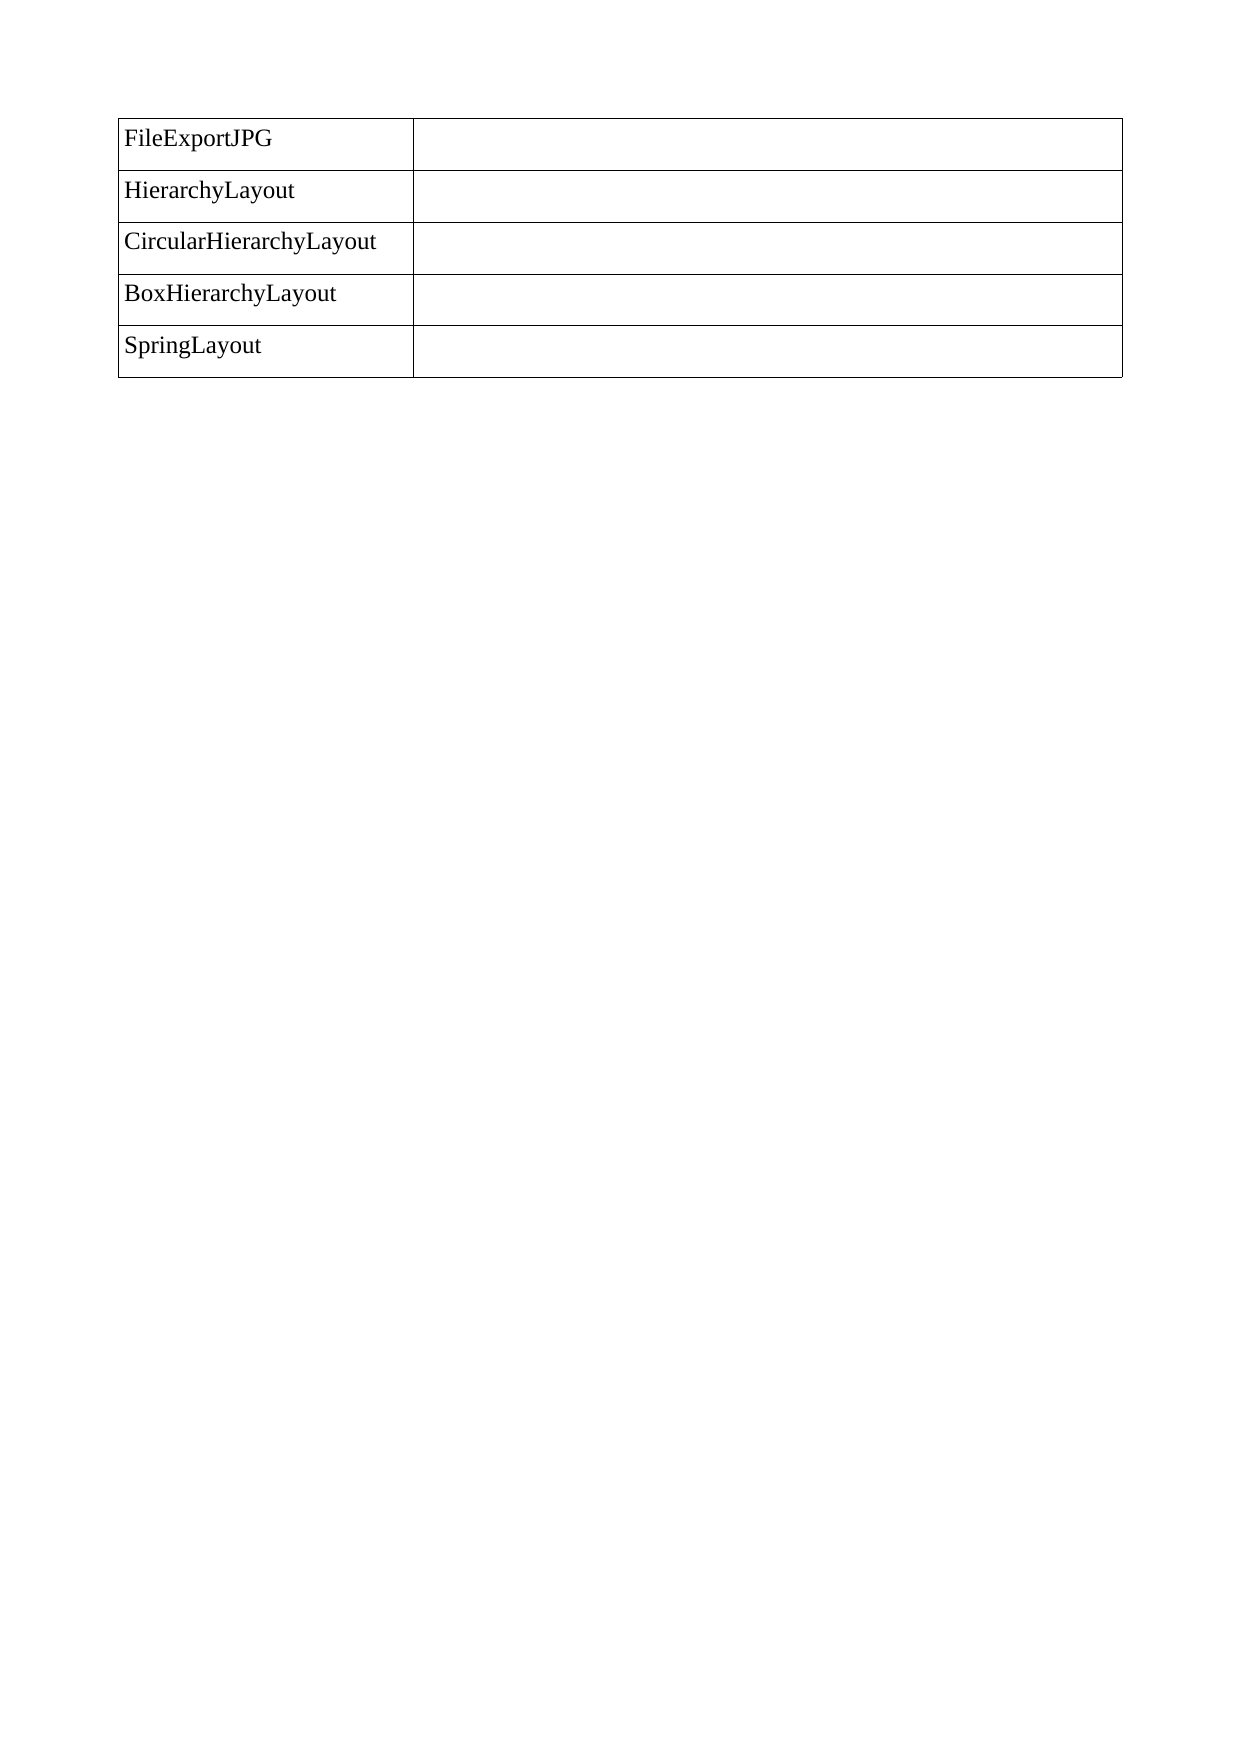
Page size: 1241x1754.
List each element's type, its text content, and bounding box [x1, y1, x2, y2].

table_cell CircularHierarchyLayout [119, 223, 413, 273]
table_cell HierarchyLayout [119, 171, 413, 222]
table_cell SpringLayout [119, 326, 413, 377]
table_cell [414, 223, 1122, 273]
table_header [414, 119, 1122, 170]
table_cell [414, 275, 1122, 325]
table_cell [414, 171, 1122, 222]
table_header FileExportJPG [119, 119, 413, 170]
table_cell [414, 326, 1122, 377]
table_cell BoxHierarchyLayout [119, 275, 413, 325]
